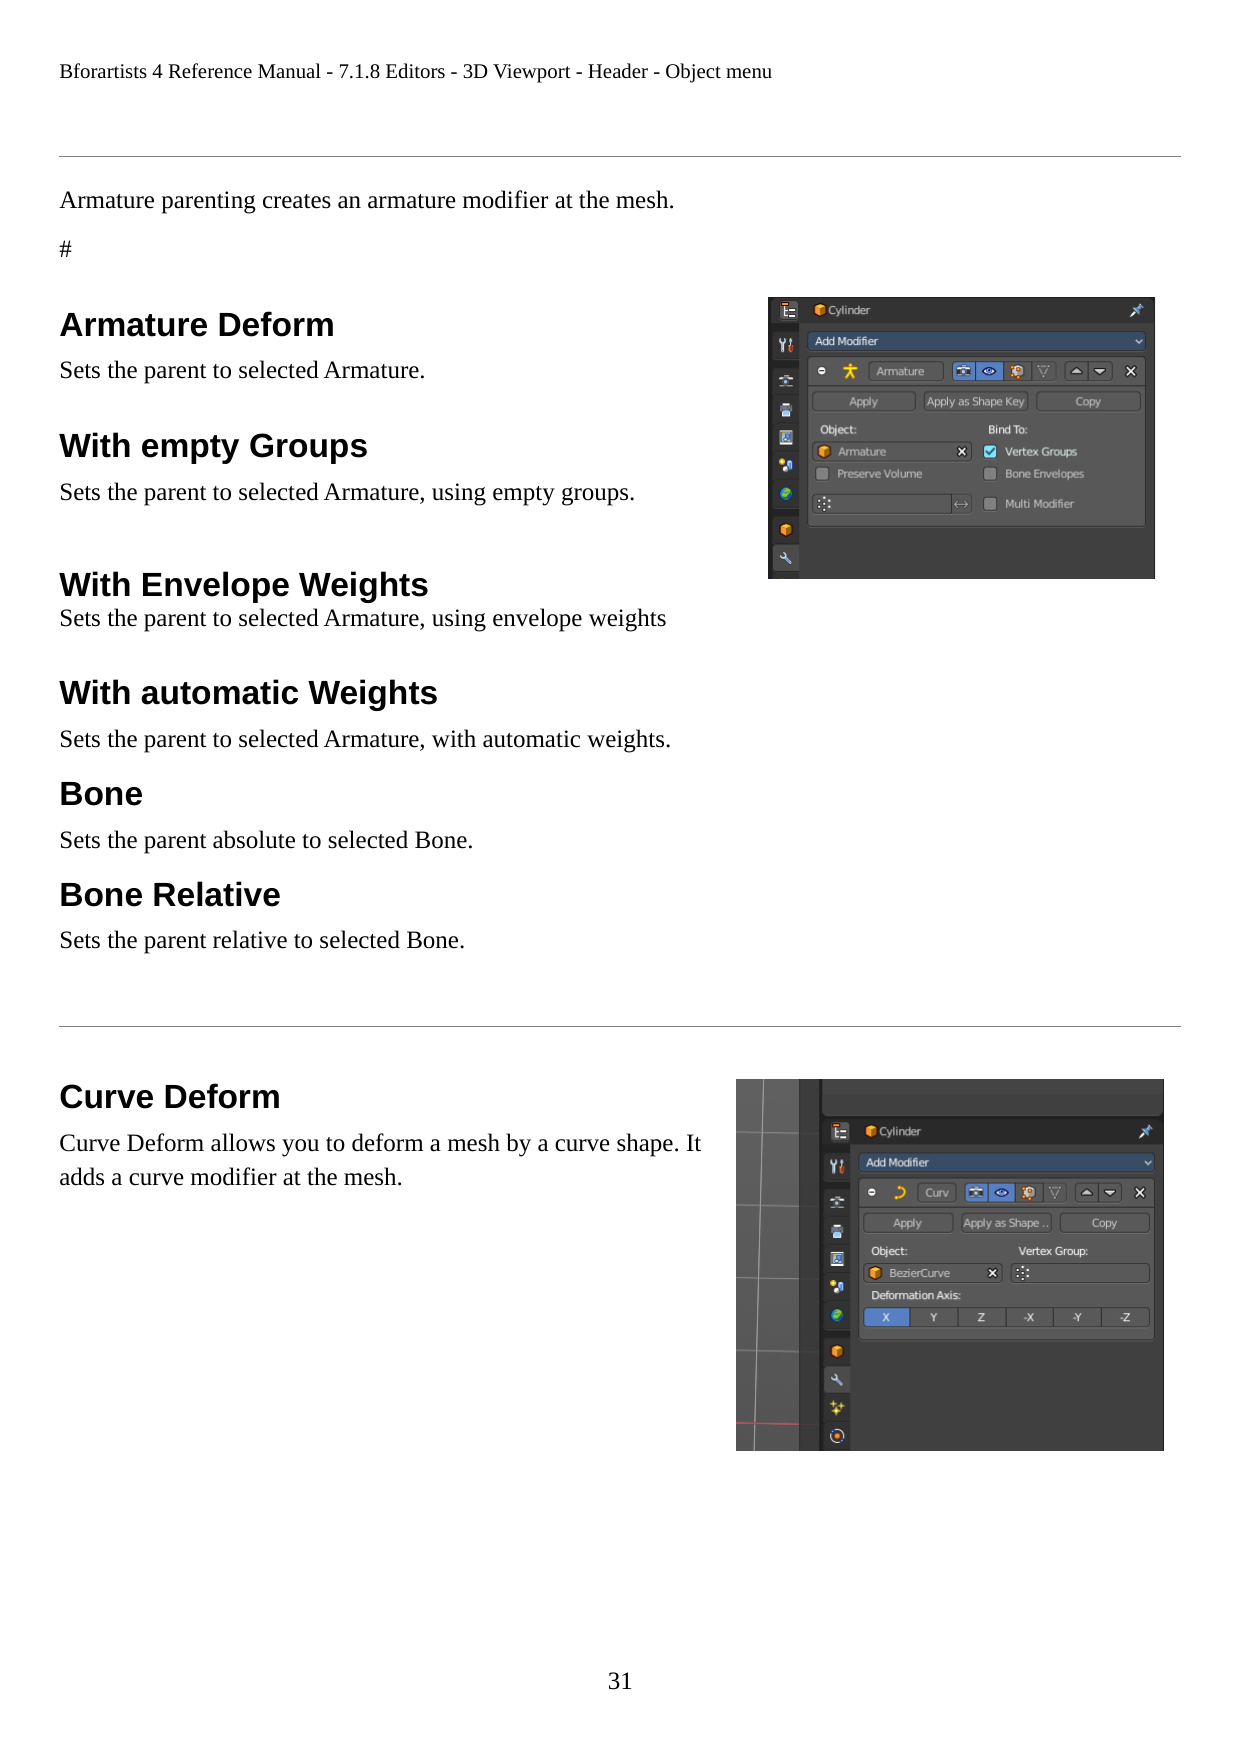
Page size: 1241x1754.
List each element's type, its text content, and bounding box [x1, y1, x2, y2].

text Sets the parent to selected Armature, with automatic weights. [59, 724, 1181, 753]
picture [736, 1079, 1164, 1451]
text Curve Deform allows you to deform a mesh by a curve shape. It adds a curve modifier at the mesh. [59, 1128, 736, 1191]
text # [59, 234, 1181, 263]
text Sets the parent to selected Armature, using envelope weights [59, 603, 1181, 632]
text Sets the parent relative to selected Bone. [59, 926, 1181, 954]
subtitle [1156, 304, 1181, 343]
text Sets the parent to selected Armature, using empty groups. [59, 477, 768, 505]
picture [768, 297, 1156, 579]
text With Envelope Weights [59, 564, 1181, 603]
text Armature parenting creates an armature modifier at the mesh. [59, 186, 1181, 214]
text Sets the parent absolute to selected Bone. [59, 825, 1181, 853]
subtitle With automatic Weights [59, 673, 1181, 712]
subtitle [1156, 426, 1181, 464]
subtitle With empty Groups [59, 426, 768, 464]
subtitle Armature Deform [59, 304, 768, 343]
subtitle Bone Relative [59, 874, 1181, 913]
subtitle Curve Deform [59, 1077, 1181, 1115]
subtitle Bone [59, 774, 1181, 812]
text Sets the parent to selected Armature. [59, 356, 768, 384]
